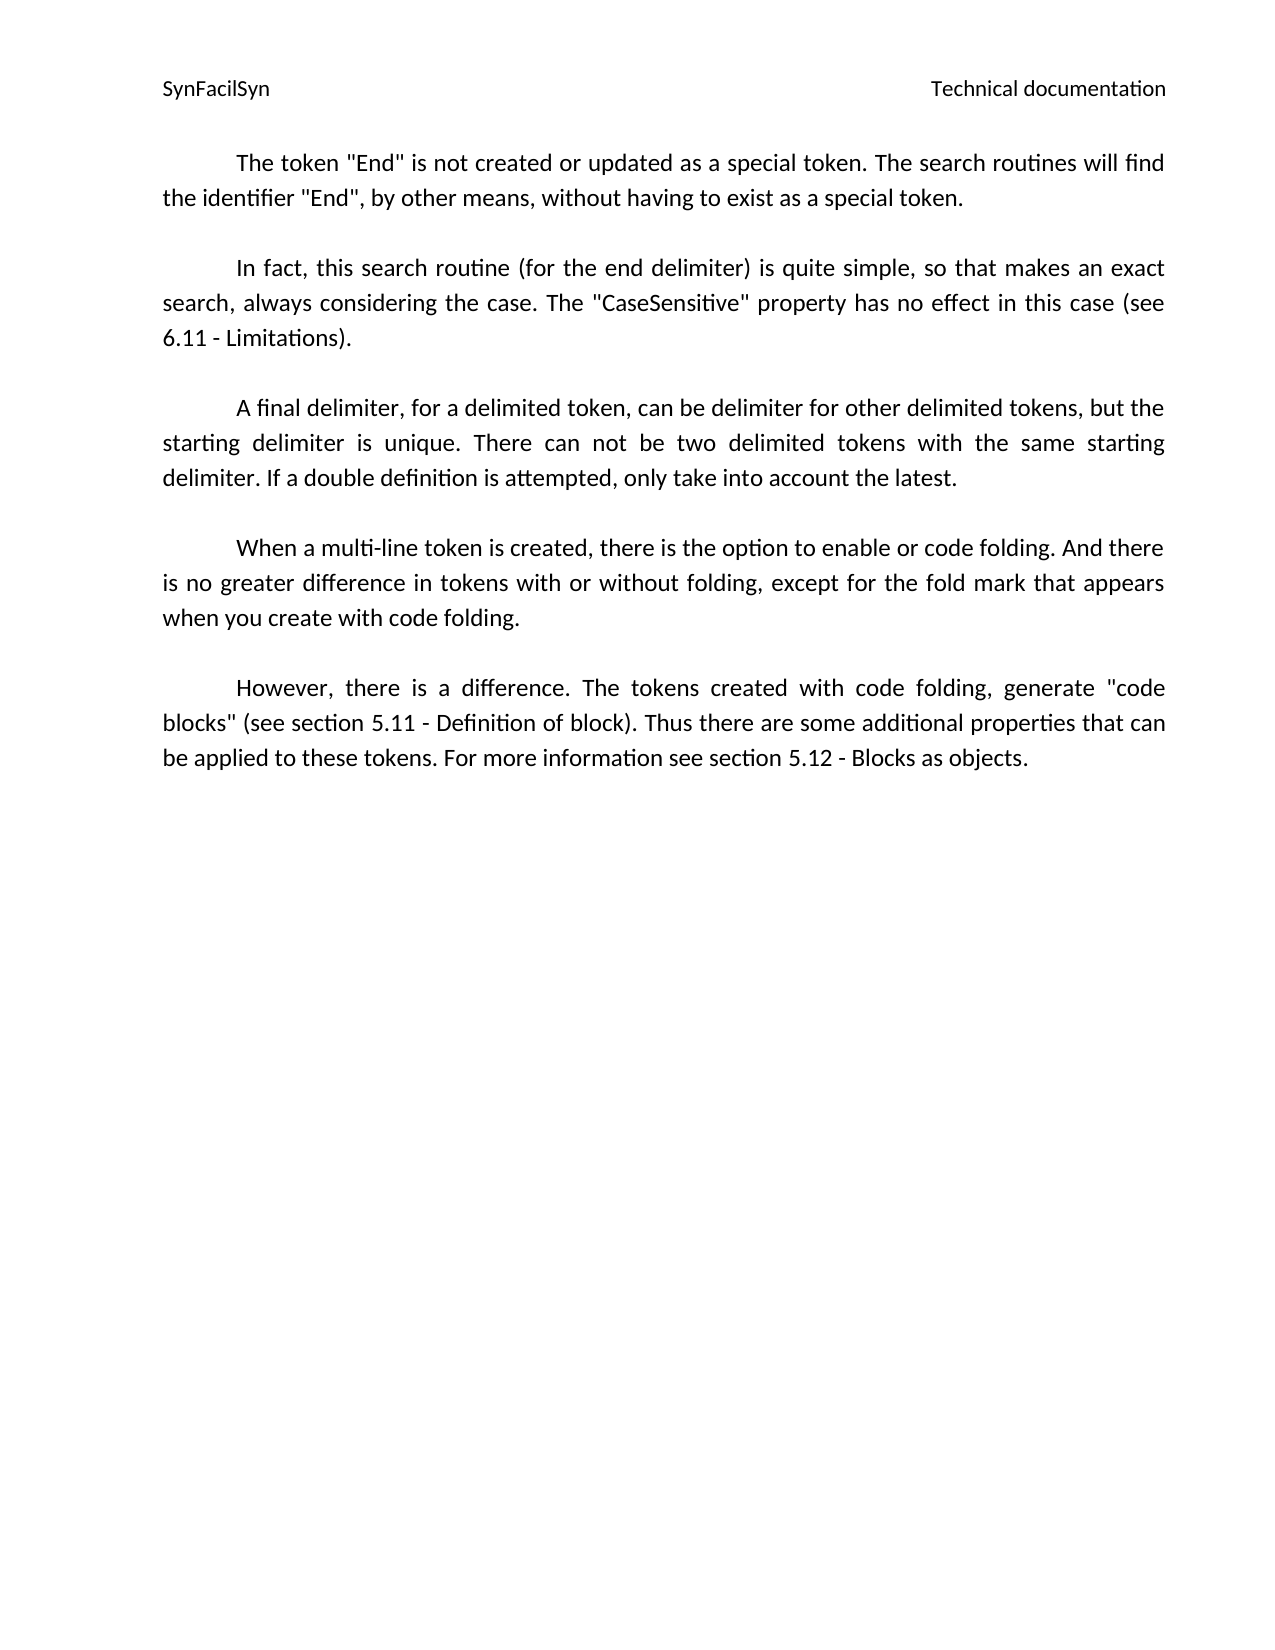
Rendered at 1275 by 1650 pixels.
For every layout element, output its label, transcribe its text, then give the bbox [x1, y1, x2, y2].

text In fact, this search routine (for the end delimiter) is quite simple, so that makes an exact search, always considering the case. The "CaseSensitive" property has no effect in this case (see 6.11 - Limitations). [162, 253, 1167, 353]
text The token "End" is not created or updated as a special token. The search routines will find the identifier "End", by other means, without having to exist as a special token. [162, 148, 1167, 213]
text A final delimiter, for a delimited token, can be delimiter for other delimited tokens, but the starting delimiter is unique. There can not be two delimited tokens with the same starting delimiter. If a double definition is attempted, only take into account the latest. [162, 393, 1167, 493]
text When a multi-line token is created, there is the option to enable or code folding. And there is no greater difference in tokens with or without folding, except for the fold mark that appears when you create with code folding. [162, 533, 1167, 633]
text However, there is a difference. The tokens created with code folding, generate "code blocks" (see section 5.11 - Definition of block). Thus there are some additional properties that can be applied to these tokens. For more information see section 5.12 - Blocks as objects. [162, 673, 1167, 773]
